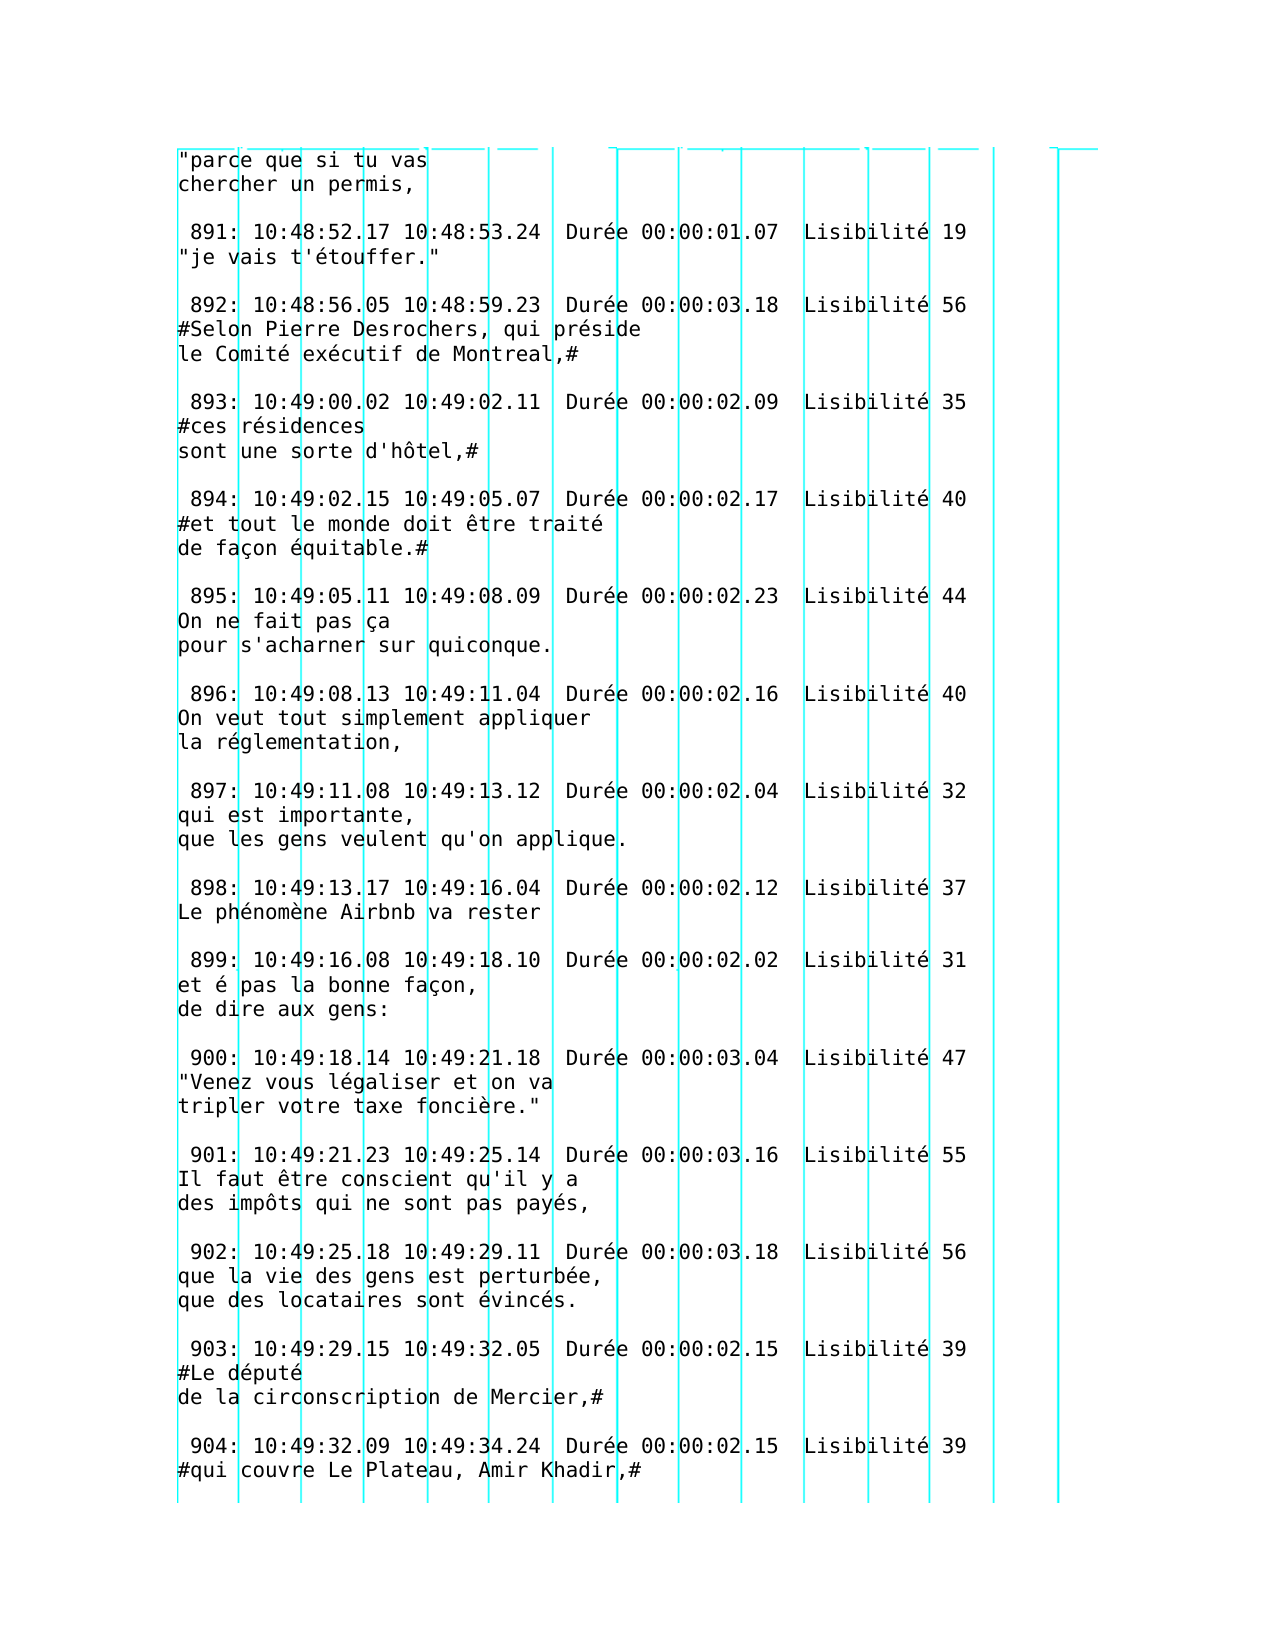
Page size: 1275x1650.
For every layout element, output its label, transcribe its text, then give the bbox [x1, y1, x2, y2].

text 894: 10:49:02.15 10:49:05.07 Durée 00:00:02.17 Lisibilité 40 [177, 487, 1098, 512]
text Le phénomène Airbnb va rester [177, 900, 1098, 924]
text "Venez vous légaliser et on va [177, 1070, 1098, 1094]
text On ne fait pas ça [177, 609, 1098, 633]
picture [177, 147, 1098, 1503]
text 891: 10:48:52.17 10:48:53.24 Durée 00:00:01.07 Lisibilité 19 [177, 220, 1098, 245]
text sont une sorte d'hôtel,# [177, 439, 1098, 463]
text 898: 10:49:13.17 10:49:16.04 Durée 00:00:02.12 Lisibilité 37 [177, 876, 1098, 900]
text 900: 10:49:18.14 10:49:21.18 Durée 00:00:03.04 Lisibilité 47 [177, 1046, 1098, 1070]
text 903: 10:49:29.15 10:49:32.05 Durée 00:00:02.15 Lisibilité 39 [177, 1337, 1098, 1361]
text que la vie des gens est perturbée, [177, 1264, 1098, 1288]
text qui est importante, [177, 803, 1098, 827]
text 902: 10:49:25.18 10:49:29.11 Durée 00:00:03.18 Lisibilité 56 [177, 1240, 1098, 1264]
text "je vais t'étouffer." [177, 245, 1098, 269]
text 899: 10:49:16.08 10:49:18.10 Durée 00:00:02.02 Lisibilité 31 [177, 948, 1098, 973]
text 895: 10:49:05.11 10:49:08.09 Durée 00:00:02.23 Lisibilité 44 [177, 584, 1098, 609]
text de la circonscription de Mercier,# [177, 1385, 1098, 1410]
text 893: 10:49:00.02 10:49:02.11 Durée 00:00:02.09 Lisibilité 35 [177, 390, 1098, 414]
text 904: 10:49:32.09 10:49:34.24 Durée 00:00:02.15 Lisibilité 39 [177, 1434, 1098, 1458]
text #Selon Pierre Desrochers, qui préside [177, 317, 1098, 342]
text #ces résidences [177, 414, 1098, 439]
text Il faut être conscient qu'il y a [177, 1167, 1098, 1191]
text des impôts qui ne sont pas payés, [177, 1191, 1098, 1216]
text de dire aux gens: [177, 997, 1098, 1021]
text le Comité exécutif de Montreal,# [177, 342, 1098, 366]
text que des locataires sont évincés. [177, 1288, 1098, 1313]
text 897: 10:49:11.08 10:49:13.12 Durée 00:00:02.04 Lisibilité 32 [177, 779, 1098, 803]
text 896: 10:49:08.13 10:49:11.04 Durée 00:00:02.16 Lisibilité 40 [177, 682, 1098, 706]
text 892: 10:48:56.05 10:48:59.23 Durée 00:00:03.18 Lisibilité 56 [177, 293, 1098, 317]
text de façon équitable.# [177, 536, 1098, 560]
text On veut tout simplement appliquer [177, 706, 1098, 730]
text chercher un permis, [177, 172, 1098, 196]
text pour s'acharner sur quiconque. [177, 633, 1098, 657]
text et é pas la bonne façon, [177, 973, 1098, 997]
text la réglementation, [177, 730, 1098, 754]
text #et tout le monde doit être traité [177, 512, 1098, 536]
text #Le député [177, 1361, 1098, 1385]
text que les gens veulent qu'on applique. [177, 827, 1098, 851]
text "parce que si tu vas [177, 148, 1098, 172]
text 901: 10:49:21.23 10:49:25.14 Durée 00:00:03.16 Lisibilité 55 [177, 1143, 1098, 1167]
text tripler votre taxe foncière." [177, 1094, 1098, 1118]
text #qui couvre Le Plateau, Amir Khadir,# [177, 1458, 1098, 1482]
